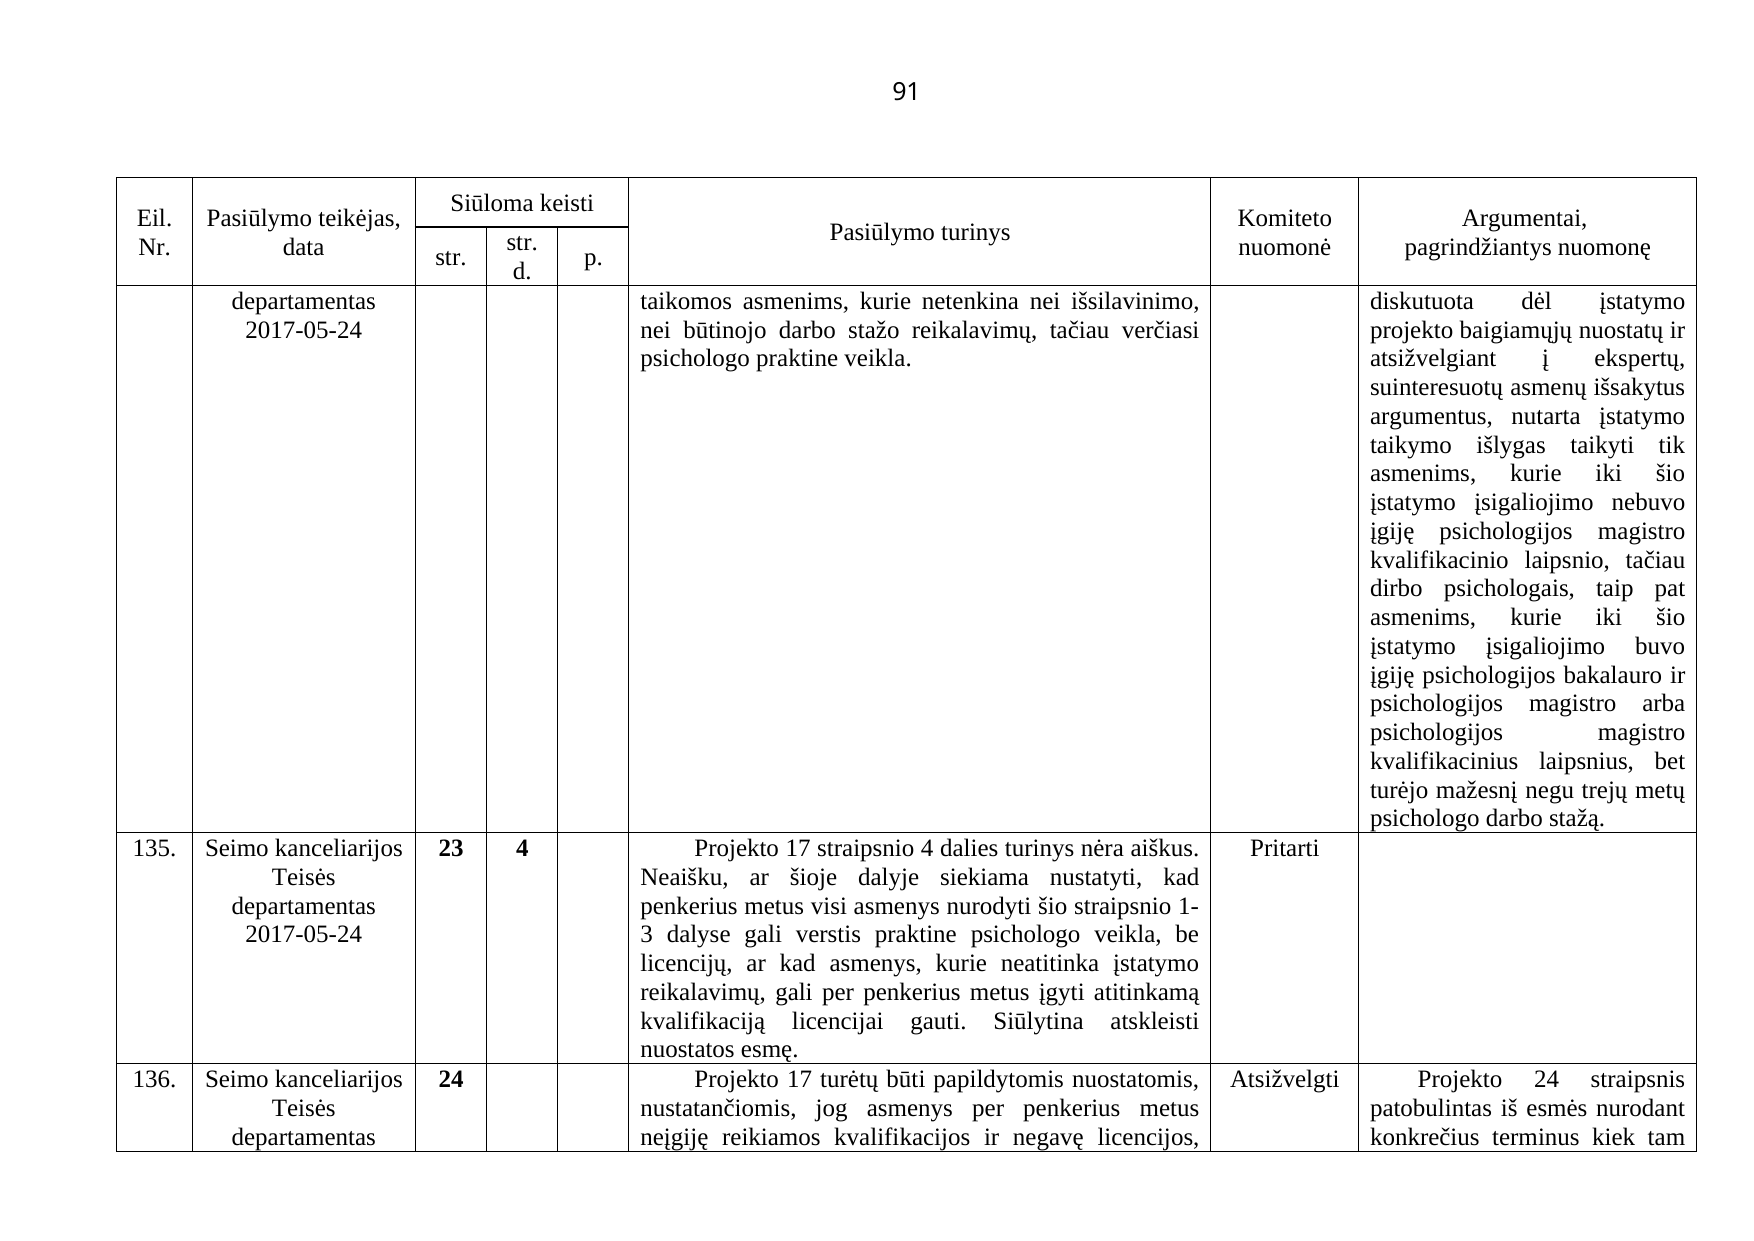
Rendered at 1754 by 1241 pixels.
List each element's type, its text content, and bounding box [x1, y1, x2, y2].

table_cell Projekto 17 straipsnio 4 dalies turinys nėra aiškus. Neaišku, ar šioje dalyje siekiama nustatyti, kad penkerius metus visi asmenys nurodyti šio straipsnio 1-3 dalyse gali verstis praktine psichologo veikla, be licencijų, ar kad asmenys, kurie neatitinka įstatymo reikalavimų, gali per penkerius metus įgyti atitinkamą kvalifikaciją licencijai gauti. Siūlytina atskleisti nuostatos esmę. [629, 833, 1210, 1063]
table_cell 24 [416, 1064, 486, 1151]
table_cell 23 [416, 833, 486, 1063]
table_cell 136. [117, 1064, 192, 1151]
table_cell [1359, 833, 1696, 1063]
table_header Pasiūlymo turinys [629, 178, 1210, 285]
table_header Pasiūlymo teikėjas, data [193, 178, 415, 285]
table_cell Projekto 24 straipsnis patobulintas iš esmės nurodant konkrečius terminus kiek tam [1359, 1064, 1696, 1151]
table_cell diskutuota dėl įstatymo projekto baigiamųjų nuostatų ir atsižvelgiant į ekspertų, suinteresuotų asmenų išsakytus argumentus, nutarta įstatymo taikymo išlygas taikyti tik asmenims, kurie iki šio įstatymo įsigaliojimo nebuvo įgiję psichologijos magistro kvalifikacinio laipsnio, tačiau dirbo psichologais, taip pat asmenims, kurie iki šio įstatymo įsigaliojimo buvo įgiję psichologijos bakalauro ir psichologijos magistro arba psichologijos magistro kvalifikacinius laipsnius, bet turėjo mažesnį negu trejų metų psichologo darbo stažą. [1359, 286, 1696, 832]
table_cell str. d. [487, 228, 557, 285]
table_cell Seimo kanceliarijos Teisės departamentas 2017-05-24 [193, 833, 415, 1063]
table_header Eil. Nr. [117, 178, 192, 285]
table_cell Pritarti [1211, 833, 1358, 1063]
table_cell taikomos asmenims, kurie netenkina nei išsilavinimo, nei būtinojo darbo stažo reikalavimų, tačiau verčiasi psichologo praktine veikla. [629, 286, 1210, 832]
table_cell [558, 286, 628, 832]
table_cell [1211, 286, 1358, 832]
table_cell departamentas 2017-05-24 [193, 286, 415, 832]
table_cell Atsižvelgti [1211, 1064, 1358, 1151]
table_cell str. [416, 228, 486, 285]
table_cell [117, 286, 192, 832]
table_cell 4 [487, 833, 557, 1063]
table_header Siūloma keisti [416, 178, 628, 226]
table_cell Seimo kanceliarijos Teisės departamentas [193, 1064, 415, 1151]
table_cell p. [558, 228, 628, 285]
table_cell [487, 286, 557, 832]
table_cell [558, 1064, 628, 1151]
table_cell [487, 1064, 557, 1151]
table_cell 135. [117, 833, 192, 1063]
table_cell [416, 286, 486, 832]
table_header Komiteto nuomonė [1211, 178, 1358, 285]
table_cell Projekto 17 turėtų būti papildytomis nuostatomis, nustatančiomis, jog asmenys per penkerius metus neįgiję reikiamos kvalifikacijos ir negavę licencijos, [629, 1064, 1210, 1151]
table_header Argumentai, pagrindžiantys nuomonę [1359, 178, 1696, 285]
table_cell [558, 833, 628, 1063]
